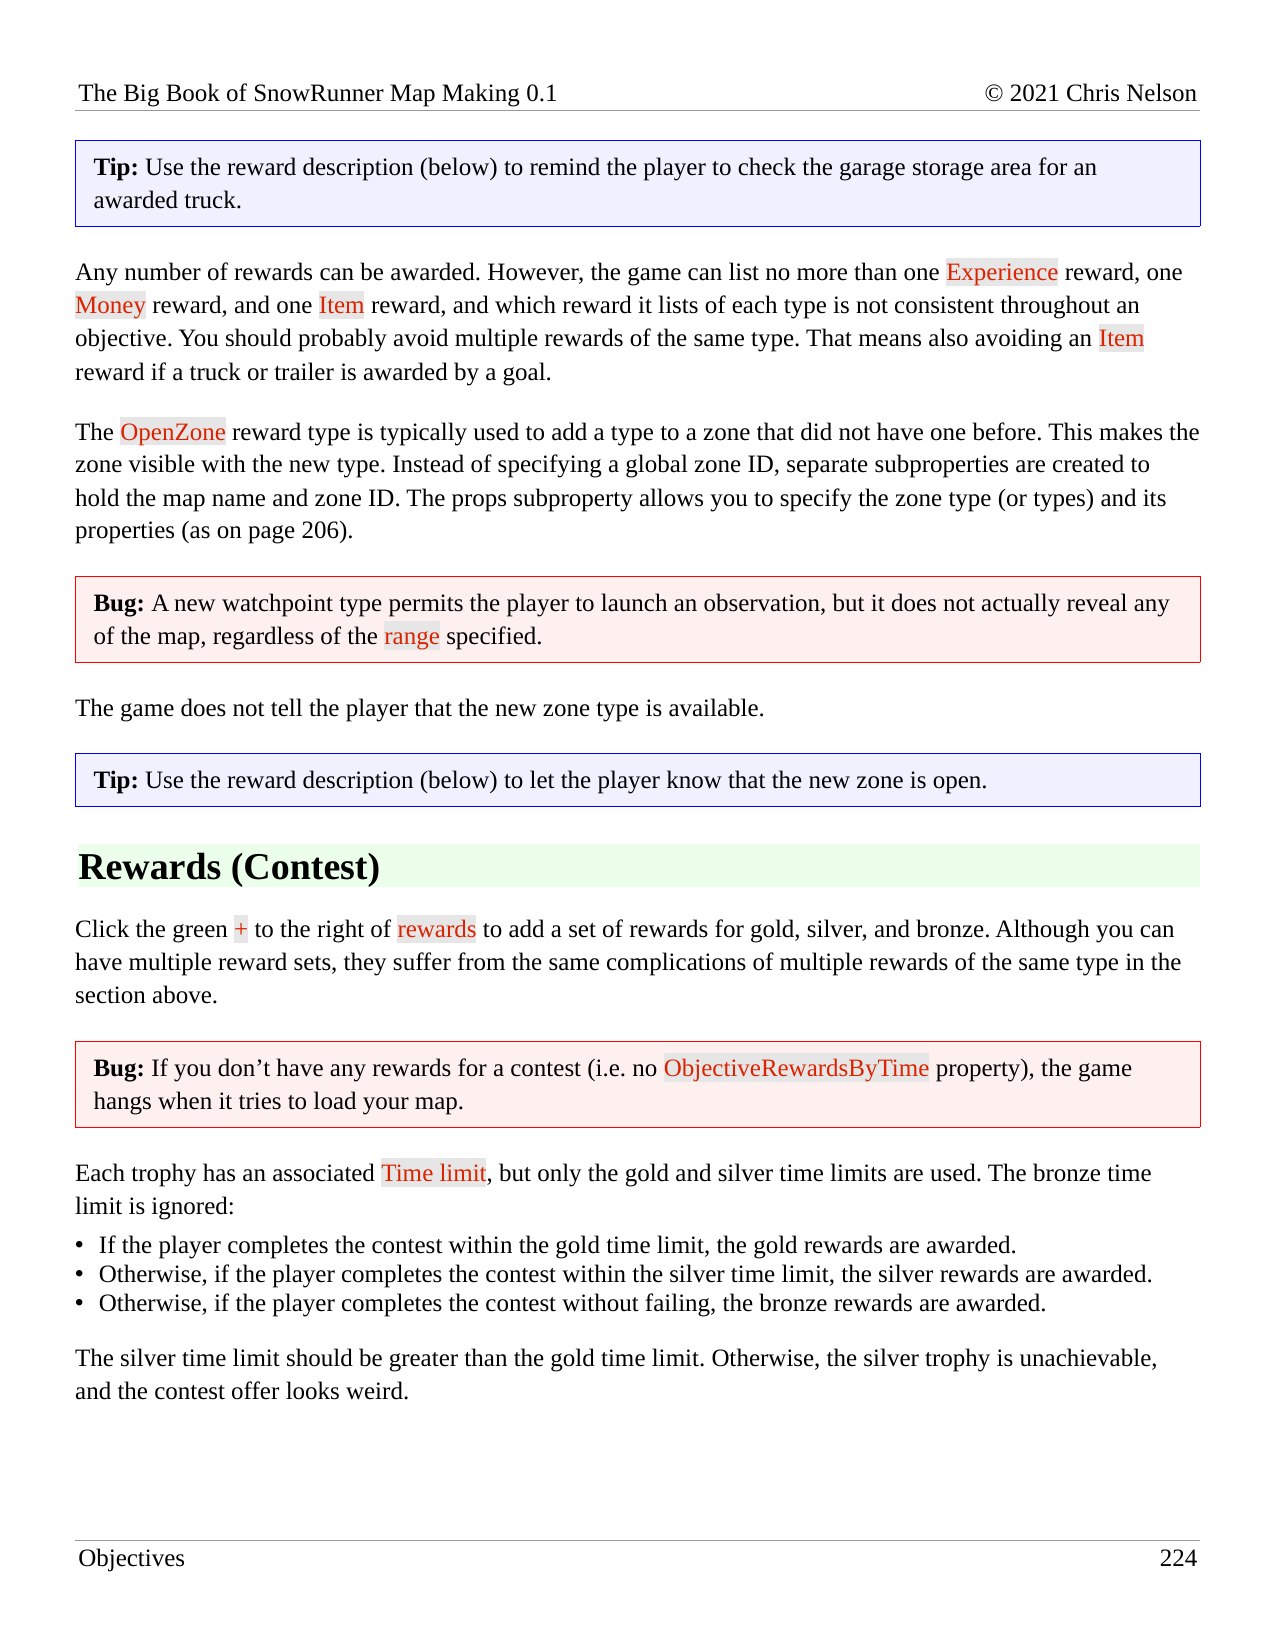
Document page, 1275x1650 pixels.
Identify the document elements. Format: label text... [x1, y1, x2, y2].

text The silver time limit should be greater than the gold time limit. Otherwise, the silver trophy is unachievable, and the contest offer looks weird. [75, 1343, 1200, 1405]
list Use the reward description (below) to let the player know that the new zone is open. [76, 754, 1200, 806]
subtitle Each trophy has an associated Time limit, but only the gold and silver time limits are used. The bronze time limit is ignored: [75, 1158, 1200, 1220]
list Otherwise, if the player completes the contest within the silver time limit, the silver rewards are awarded. [75, 1259, 1200, 1288]
list If the player completes the contest within the gold time limit, the gold rewards are awarded. [75, 1230, 1200, 1259]
list Use the reward description (below) to remind the player to check the garage storage area for an awarded truck. [76, 141, 1200, 226]
text Click the green + to the right of rewards to add a set of rewards for gold, silver, and bronze. Although you can have multiple reward sets, they suffer from the same complications of multiple rewards of the same type in the section above. [75, 914, 1200, 1009]
list Otherwise, if the player completes the contest without failing, the bronze rewards are awarded. [75, 1288, 1200, 1316]
subtitle Rewards (Contest) [78, 844, 1200, 887]
text The game does not tell the player that the new zone type is available. [75, 693, 1200, 722]
text Any number of rewards can be awarded. However, the game can list no more than one Experience reward, one Money reward, and one Item reward, and which reward it lists of each type is not consistent throughout an objective. You should probably avoid multiple rewards of the same type. That means also avoiding an Item reward if a truck or trailer is awarded by a goal. [75, 257, 1200, 385]
list If you don’t have any rewards for a contest (i.e. no ObjectiveRewardsByTime property), the game hangs when it tries to load your map. [76, 1042, 1200, 1127]
list A new watchpoint type permits the player to launch an observation, but it does not actually reveal any of the map, regardless of the range specified. [76, 577, 1200, 662]
text The OpenZone reward type is typically used to add a type to a zone that did not have one before. This makes the zone visible with the new type. Instead of specifying a global zone ID, separate subproperties are created to hold the map name and zone ID. The props subproperty allows you to specify the zone type (or types) and its properties (as on page 206). [75, 417, 1200, 544]
